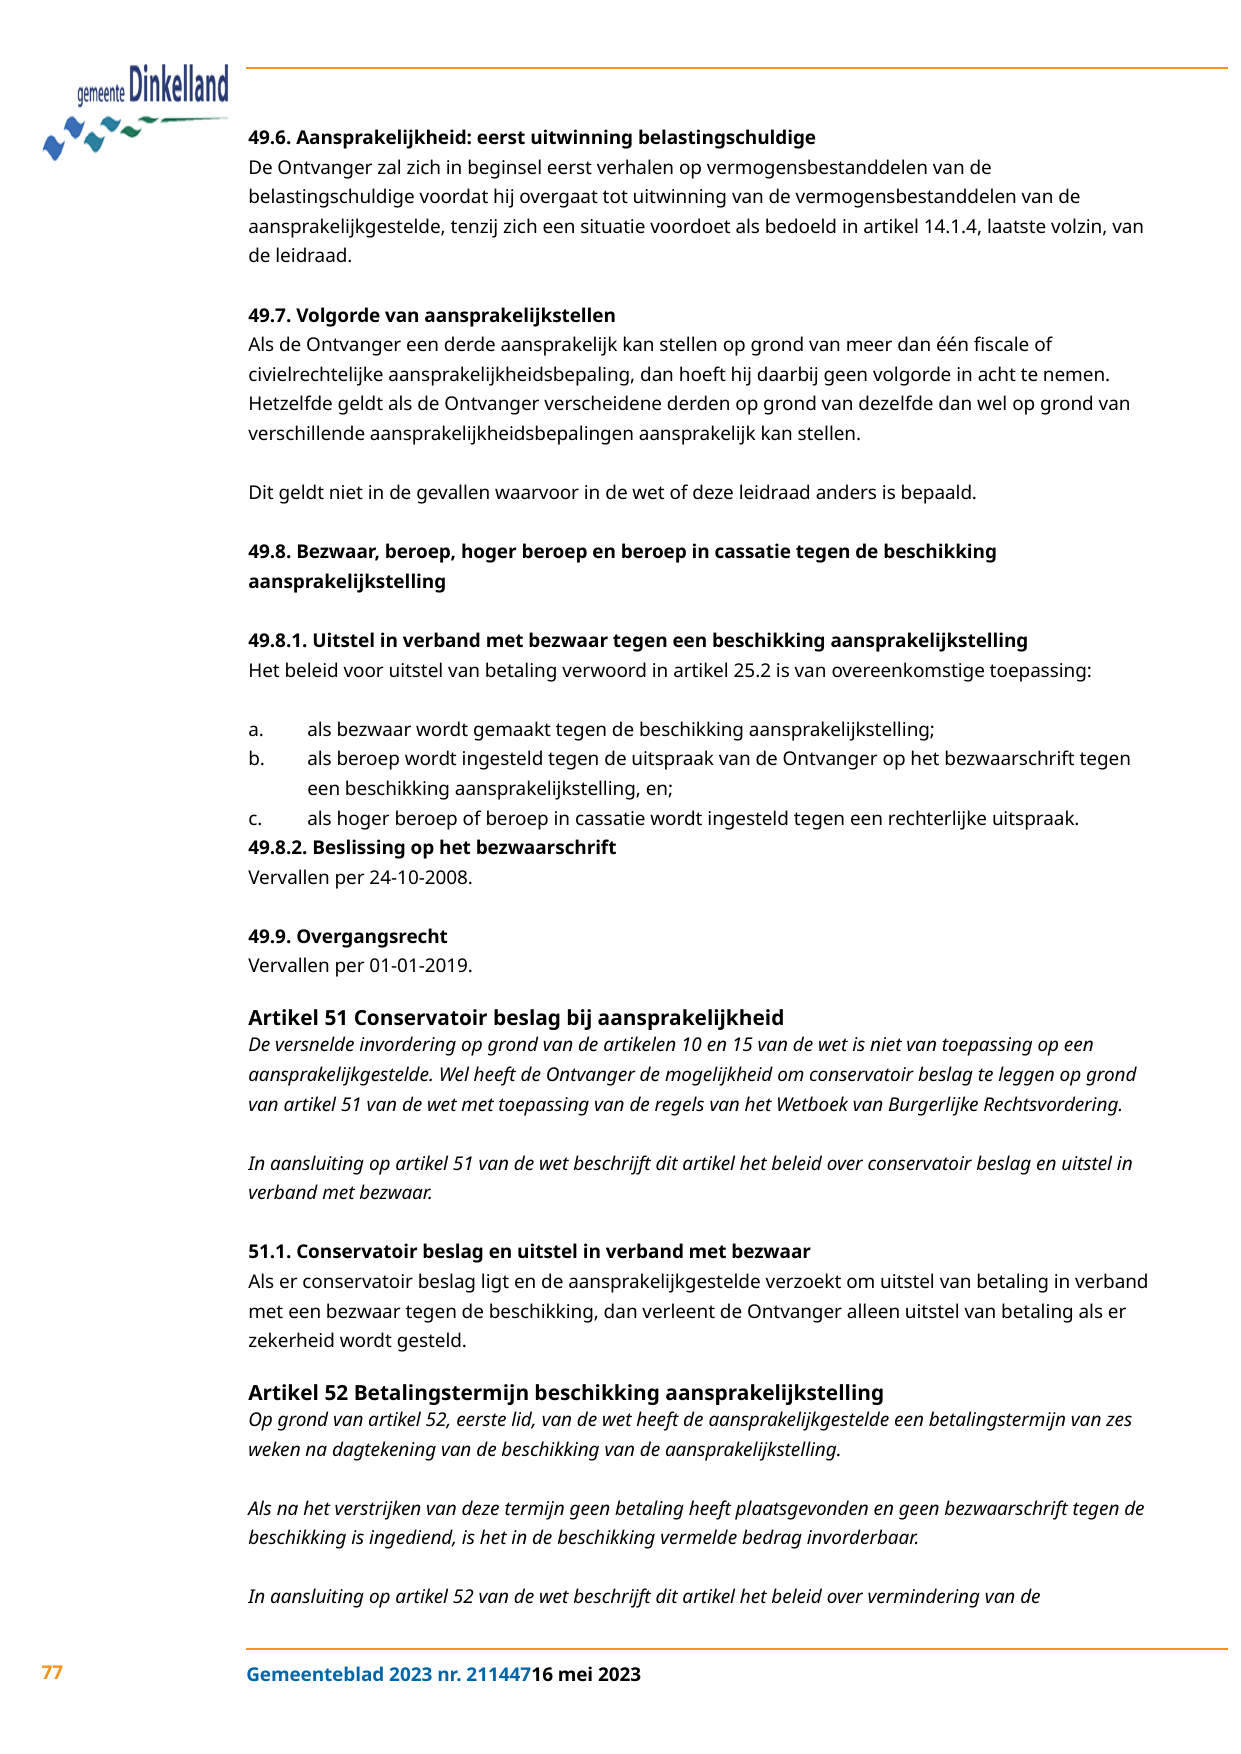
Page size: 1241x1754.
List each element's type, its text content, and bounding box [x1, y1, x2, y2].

text Artikel 51 Conservatoir beslag bij aansprakelijkheid [248, 1003, 1152, 1032]
text Op grond van artikel 52, eerste lid, van de wet heeft de aansprakelijkgestelde een betalingstermijn van zes weken na dagtekening van de beschikking van de aansprakelijkstelling. [248, 1406, 1152, 1462]
text 49.8. Bezwaar, beroep, hoger beroep en beroep in cassatie tegen de beschikking aansprakelijkstelling [248, 538, 1152, 594]
text Vervallen per 01-01-2019. [248, 953, 1152, 978]
text Dit geldt niet in de gevallen waarvoor in de wet of deze leidraad anders is bepaald. [248, 479, 1152, 505]
list als bezwaar wordt gemaakt tegen de beschikking aansprakelijkstelling; [248, 716, 1152, 742]
text 49.9. Overgangsrecht [248, 923, 1152, 949]
text 49.7. Volgorde van aansprakelijkstellen [248, 302, 1152, 328]
text Als er conservatoir beslag ligt en de aansprakelijkgestelde verzoekt om uitstel van betaling in verband met een bezwaar tegen de beschikking, dan verleent de Ontvanger alleen uitstel van betaling als er zekerheid wordt gesteld. [248, 1268, 1152, 1353]
text In aansluiting op artikel 51 van de wet beschrijft dit artikel het beleid over conservatoir beslag en uitstel in verband met bezwaar. [248, 1150, 1152, 1205]
text 51.1. Conservatoir beslag en uitstel in verband met bezwaar [248, 1239, 1152, 1264]
text 49.6. Aansprakelijkheid: eerst uitwinning belastingschuldige [248, 124, 1152, 150]
picture [41, 47, 231, 172]
text Het beleid voor uitstel van betaling verwoord in artikel 25.2 is van overeenkomstige toepassing: [248, 657, 1152, 683]
text De versnelde invordering op grond van de artikelen 10 en 15 van de wet is niet van toepassing op een aansprakelijkgestelde. Wel heeft de Ontvanger de mogelijkheid om conservatoir beslag te leggen op grond van artikel 51 van de wet met toepassing van de regels van het Wetboek van Burgerlijke Rechtsvordering. [248, 1032, 1152, 1116]
text Als de Ontvanger een derde aansprakelijk kan stellen op grond van meer dan één fiscale of civielrechtelijke aansprakelijkheidsbepaling, dan hoeft hij daarbij geen volgorde in acht te nemen. Hetzelfde geldt als de Ontvanger verscheidene derden op grond van dezelfde dan wel op grond van verschillende aansprakelijkheidsbepalingen aansprakelijk kan stellen. [248, 331, 1152, 446]
text Artikel 52 Betalingstermijn beschikking aansprakelijkstelling [248, 1378, 1152, 1406]
list als hoger beroep of beroep in cassatie wordt ingesteld tegen een rechterlijke uitspraak. [248, 805, 1152, 831]
text In aansluiting op artikel 52 van de wet beschrijft dit artikel het beleid over vermindering van de [248, 1584, 1152, 1609]
text 49.8.2. Beslissing op het bezwaarschrift [248, 834, 1152, 860]
text Als na het verstrijken van deze termijn geen betaling heeft plaatsgevonden en geen bezwaarschrift tegen de beschikking is ingediend, is het in de beschikking vermelde bedrag invorderbaar. [248, 1495, 1152, 1550]
text Vervallen per 24-10-2008. [248, 864, 1152, 890]
text 49.8.1. Uitstel in verband met bezwaar tegen een beschikking aansprakelijkstelling [248, 627, 1152, 653]
list als beroep wordt ingesteld tegen de uitspraak van de Ontvanger op het bezwaarschrift tegen een beschikking aansprakelijkstelling, en; [248, 746, 1152, 801]
text De Ontvanger zal zich in beginsel eerst verhalen op vermogensbestanddelen van de belastingschuldige voordat hij overgaat tot uitwinning van de vermogensbestanddelen van de aansprakelijkgestelde, tenzij zich een situatie voordoet als bedoeld in artikel 14.1.4, laatste volzin, van de leidraad. [248, 154, 1152, 268]
